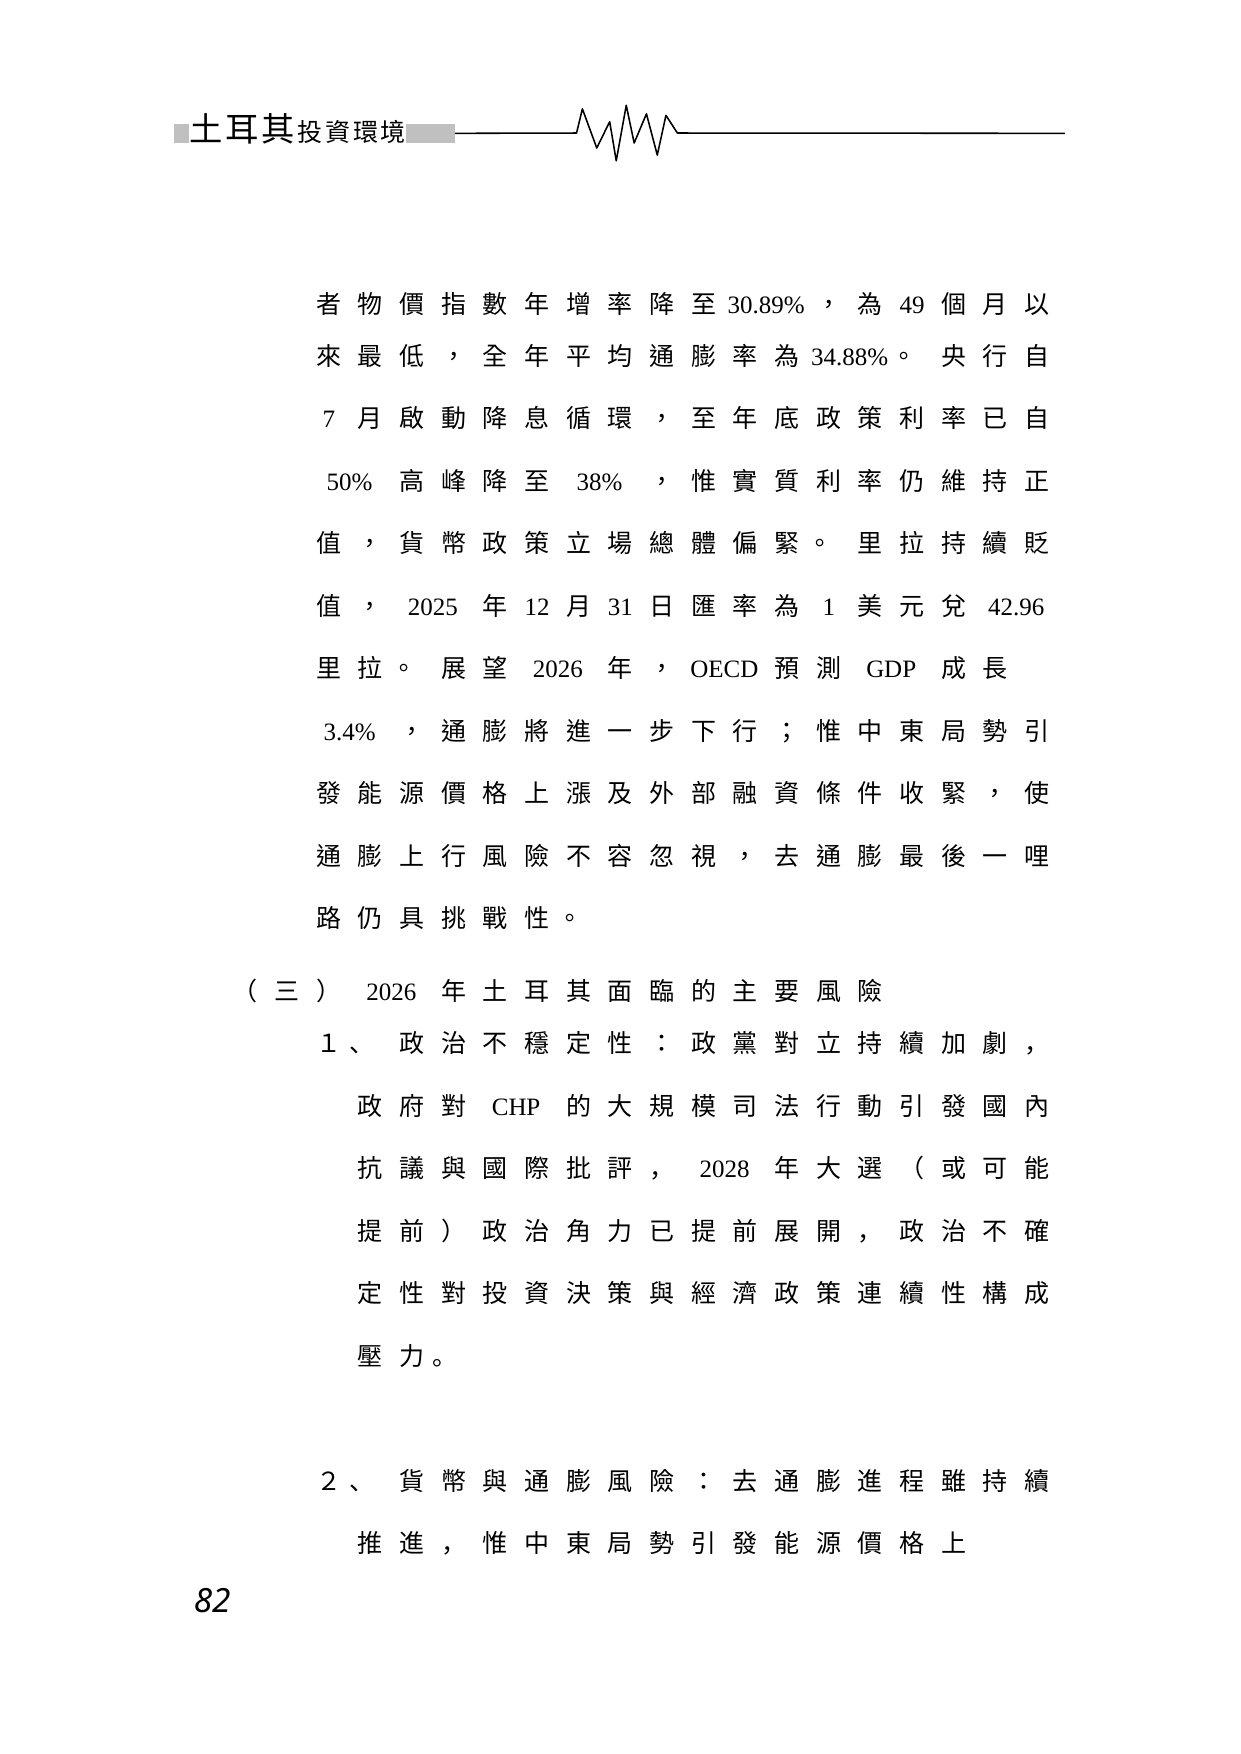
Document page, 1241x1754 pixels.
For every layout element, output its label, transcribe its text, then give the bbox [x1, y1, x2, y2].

text １、政治不穩定性：政黨對立持續加劇，政府對CHP的大規模司法行動引發國內抗議與國際批評，2028年大選（或可能提前）政治角力已提前展開，政治不確定性對投資決策與經濟政策連續性構成壓力。 [281, 1000, 1058, 1375]
text （三）2026年土耳其面臨的主要風險 [207, 938, 1058, 1000]
text 者物價指數年增率降至30.89%，為49個月以來最低，全年平均通膨率為34.88%。央行自7月啟動降息循環，至年底政策利率已自50%高峰降至38%，惟實質利率仍維持正值，貨幣政策立場總體偏緊。里拉持續貶值，2025年12月31日匯率為1美元兌42.96里拉。展望2026年，OECD預測GDP成長3.4%，通膨將進一步下行；惟中東局勢引發能源價格上漲及外部融資條件收緊，使通膨上行風險不容忽視，去通膨最後一哩路仍具挑戰性。 [281, 250, 1058, 938]
text ２、貨幣與通膨風險：去通膨進程雖持續推進，惟中東局勢引發能源價格上 [281, 1438, 1058, 1563]
